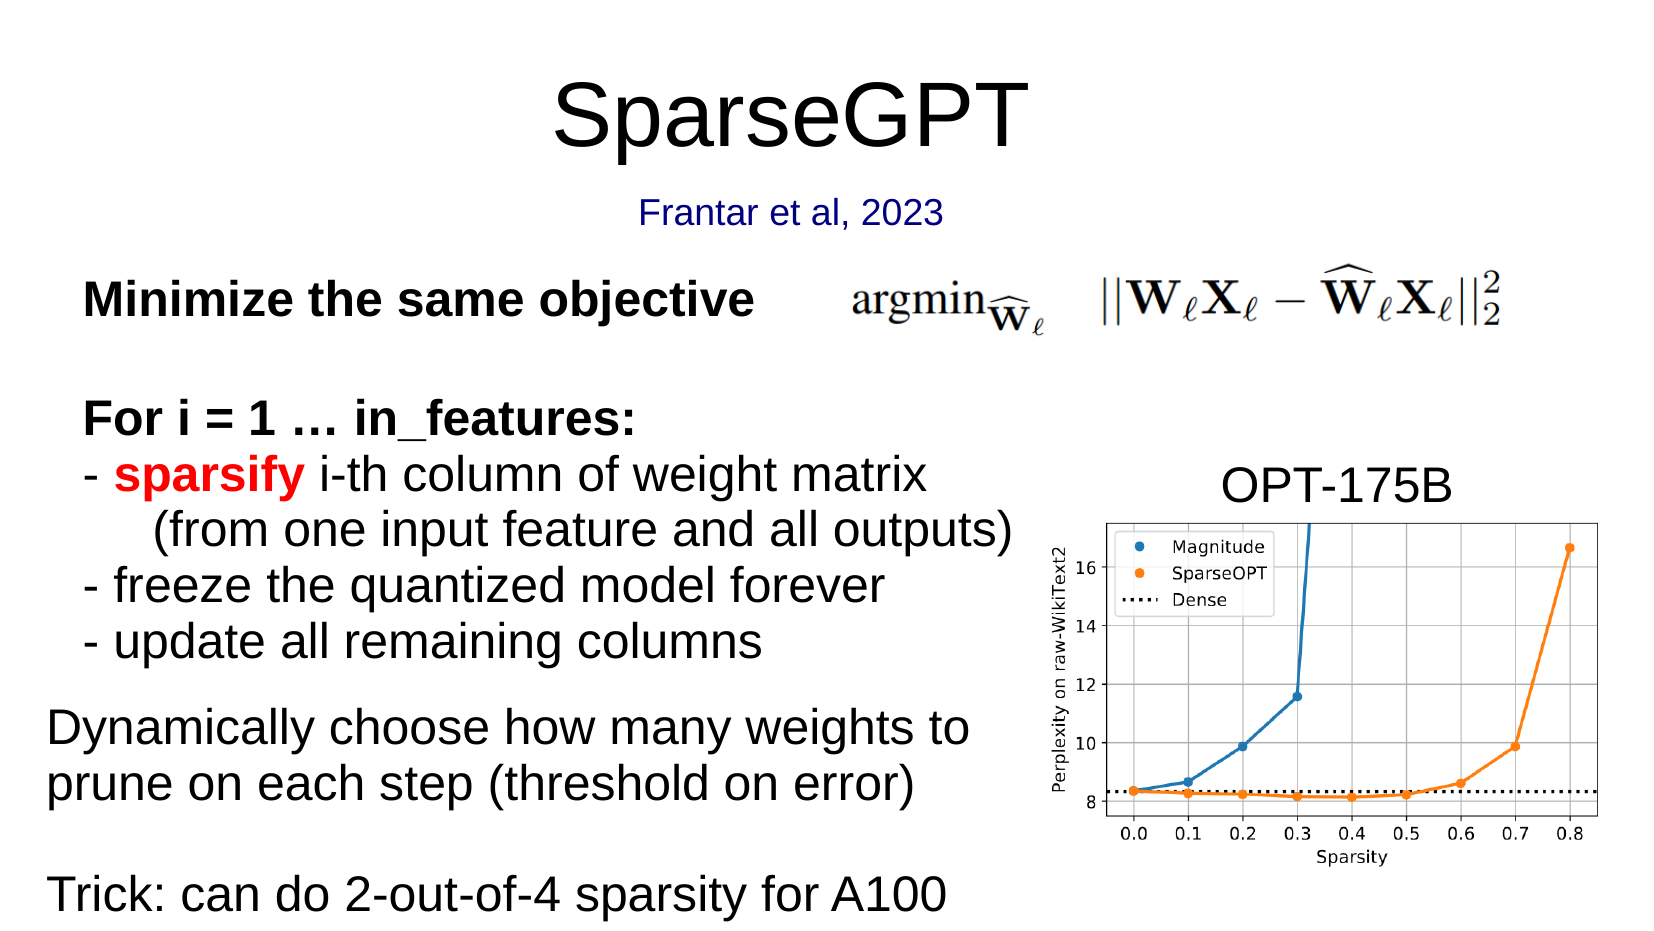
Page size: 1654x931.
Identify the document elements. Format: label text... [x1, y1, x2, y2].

text_box For i = 1 … in_features: - sparsify i-th column of weight matrix (from one input feature and all outputs) - freeze the quantized model forever - update all remaining columns [82, 390, 1570, 669]
text_box OPT-175B [1168, 449, 1507, 537]
text_box Dynamically choose how many weights to prune on each step (threshold on error) Trick: can do 2-out-of-4 sparsity for A100 [31, 692, 1030, 931]
title SparseGPT [47, 37, 1536, 193]
text_box Minimize the same objective [82, 235, 1216, 363]
text_box Frantar et al, 2023 [623, 183, 960, 235]
picture [1036, 500, 1628, 884]
picture [819, 245, 1526, 359]
